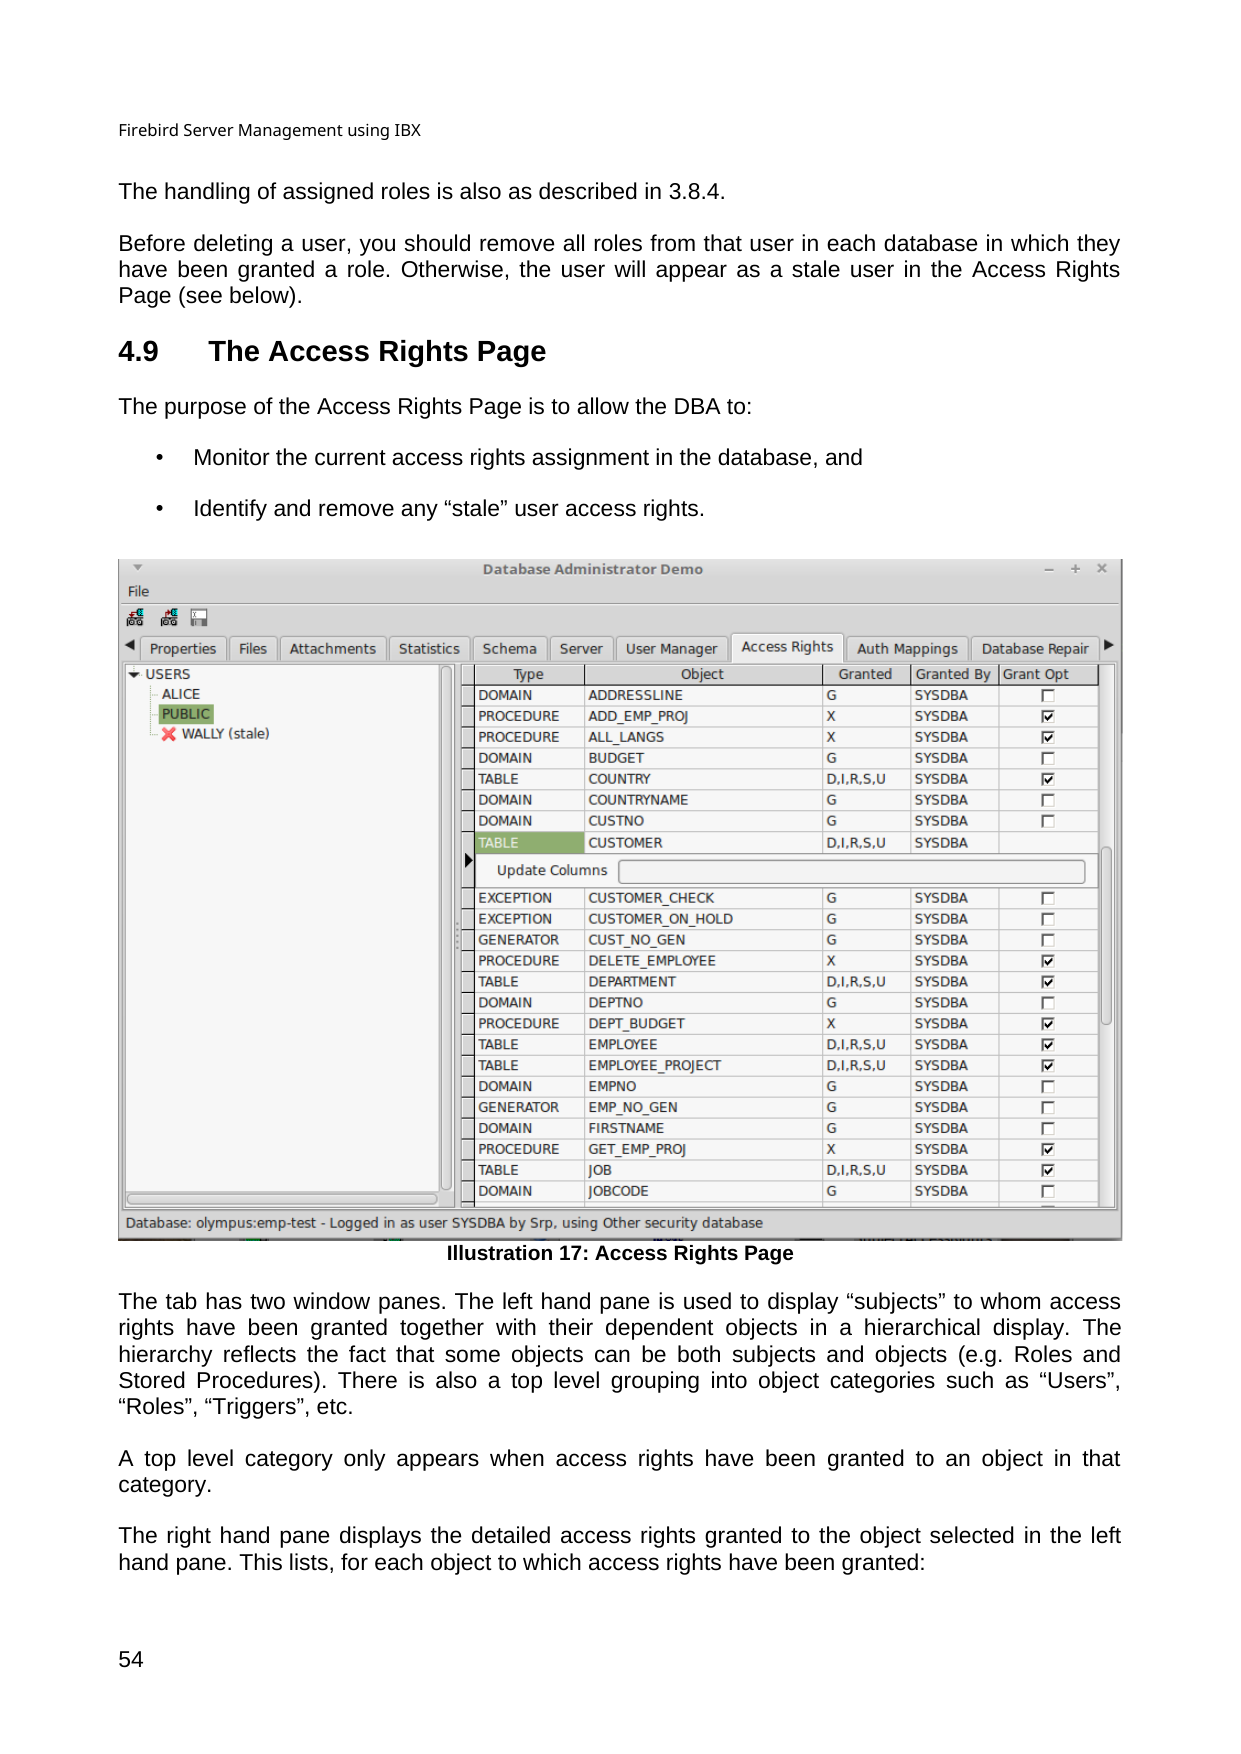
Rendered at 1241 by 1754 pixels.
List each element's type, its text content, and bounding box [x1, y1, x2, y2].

text Before deleting a user, you should remove all roles from that user in each database in which they have been granted a role. Otherwise, the user will appear as a stale user in the Access Rights Page (see below). [118, 229, 1122, 308]
text A top level category only appears when access rights have been granted to an object in that category. [118, 1444, 1122, 1497]
list Monitor the current access rights assignment in the database, and [156, 444, 1122, 470]
text The handling of assigned roles is also as described in 3.8.4. [118, 178, 1122, 204]
picture [118, 559, 1123, 1241]
text The purpose of the Access Rights Page is to allow the DBA to: [118, 393, 1122, 419]
text [118, 547, 1122, 559]
text The right hand pane displays the detailed access rights granted to the object selected in the left hand pane. This lists, for each object to which access rights have been granted: [118, 1522, 1122, 1575]
list Identify and remove any “stale” user access rights. [156, 495, 1122, 522]
text The tab has two window panes. The left hand pane is used to display “subjects” to whom access rights have been granted together with their dependent objects in a hierarchical display. The hierarchy reflects the fact that some objects can be both subjects and objects (e.g. Roles and Stored Procedures). There is also a top level grouping into object categories such as “Users”, “Roles”, “Triggers”, etc. [118, 1265, 1122, 1419]
text Illustration 17: Access Rights Page [118, 1241, 1122, 1265]
subtitle The Access Rights Page [118, 333, 1122, 367]
